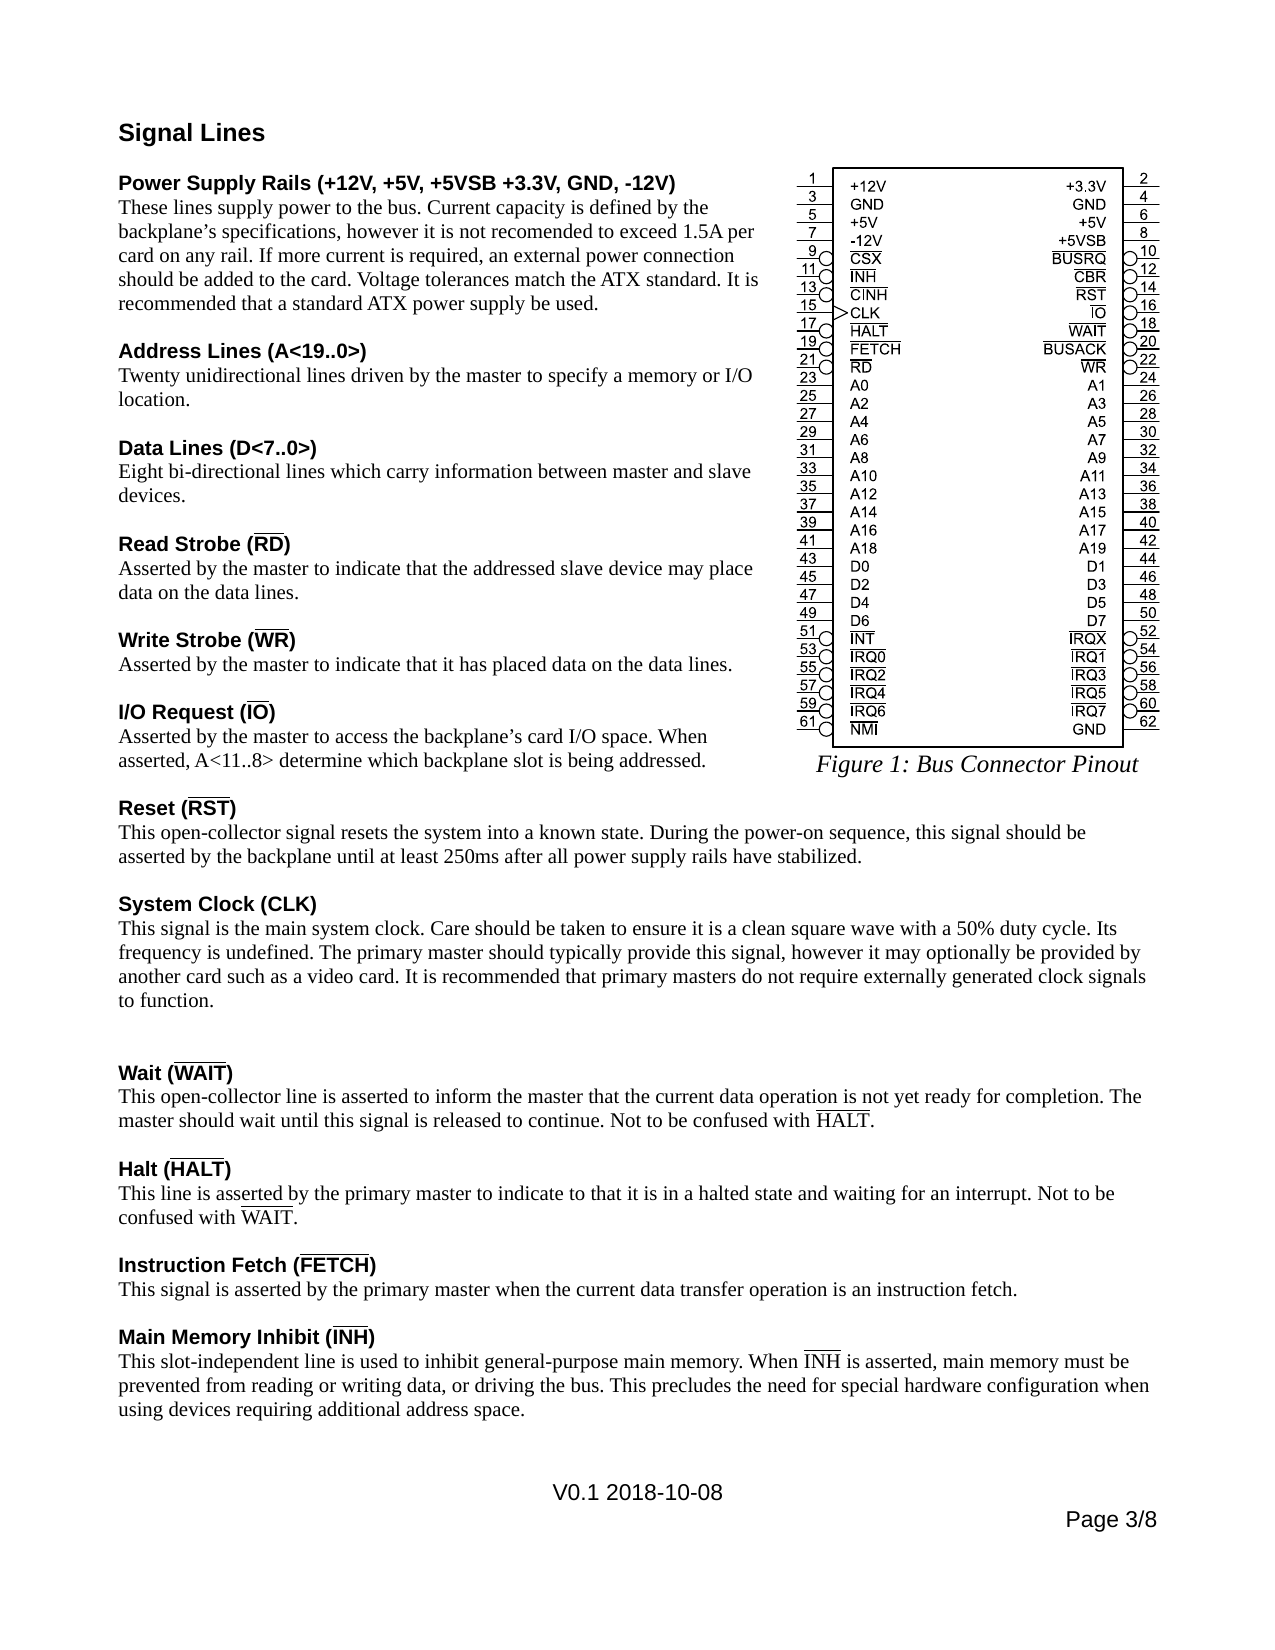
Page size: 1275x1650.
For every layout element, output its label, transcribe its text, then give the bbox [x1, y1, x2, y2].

text This signal is asserted by the primary master when the current data transfer operation is an instruction fetch. [118, 1277, 1157, 1301]
text This line is asserted by the primary master to indicate to that it is in a halted state and waiting for an interrupt. Not to be confused with WAIT. [118, 1181, 1157, 1229]
text This open-collector signal resets the system into a known state. During the power-on sequence, this signal should be asserted by the backplane until at least 250ms after all power supply rails have stabilized. [118, 820, 1157, 868]
text These lines supply power to the bus. Current capacity is defined by the backplane’s specifications, however it is not recomended to exceed 1.5A per card on any rail. If more current is required, an external power connection should be added to the card. Voltage tolerances match the ATX standard. It is recommended that a standard ATX power supply be used. [118, 195, 796, 315]
text Twenty unidirectional lines driven by the master to specify a memory or I/O location. [118, 363, 796, 411]
text This slot-independent line is used to inhibit general-purpose main memory. When INH is asserted, main memory must be prevented from reading or writing data, or driving the bus. This precludes the need for special hardware configuration when using devices requiring additional address space. [118, 1349, 1157, 1421]
text Asserted by the master to access the backplane’s card I/O space. When asserted, A<11..8> determine which backplane slot is being addressed. [118, 724, 796, 772]
text Address Lines (A<19..0>) [118, 339, 796, 363]
text Power Supply Rails (+12V, +5V, +5VSB +3.3V, GND, -12V) [118, 171, 796, 195]
text I/O Request (IO) [118, 700, 796, 724]
text Signal Lines [118, 118, 1157, 147]
text This signal is the main system clock. Care should be taken to ensure it is a clean square wave with a 50% duty cycle. Its frequency is undefined. The primary master should typically provide this signal, however it may optionally be provided by another card such as a video card. It is recommended that primary masters do not require externally generated clock signals to function. [118, 916, 1157, 1012]
text Instruction Fetch (FETCH) [118, 1253, 1157, 1277]
text Wait (WAIT) [118, 1060, 1157, 1084]
text Main Memory Inhibit (INH) [118, 1325, 1157, 1349]
text This open-collector line is asserted to inform the master that the current data operation is not yet ready for completion. The master should wait until this signal is released to continue. Not to be confused with HALT. [118, 1084, 1157, 1132]
text Halt (HALT) [118, 1157, 1157, 1181]
text Reset (RST) [118, 796, 1157, 820]
text Asserted by the master to indicate that it has placed data on the data lines. [118, 652, 796, 676]
text Figure 1: Bus Connector Pinout [796, 179, 1161, 778]
text Data Lines (D<7..0>) [118, 435, 796, 459]
text Asserted by the master to indicate that the addressed slave device may place data on the data lines. [118, 556, 796, 604]
text Eight bi-directional lines which carry information between master and slave devices. [118, 459, 796, 507]
text Write Strobe (WR) [118, 628, 796, 652]
text System Clock (CLK) [118, 892, 1157, 916]
text Read Strobe (RD) [118, 532, 796, 556]
